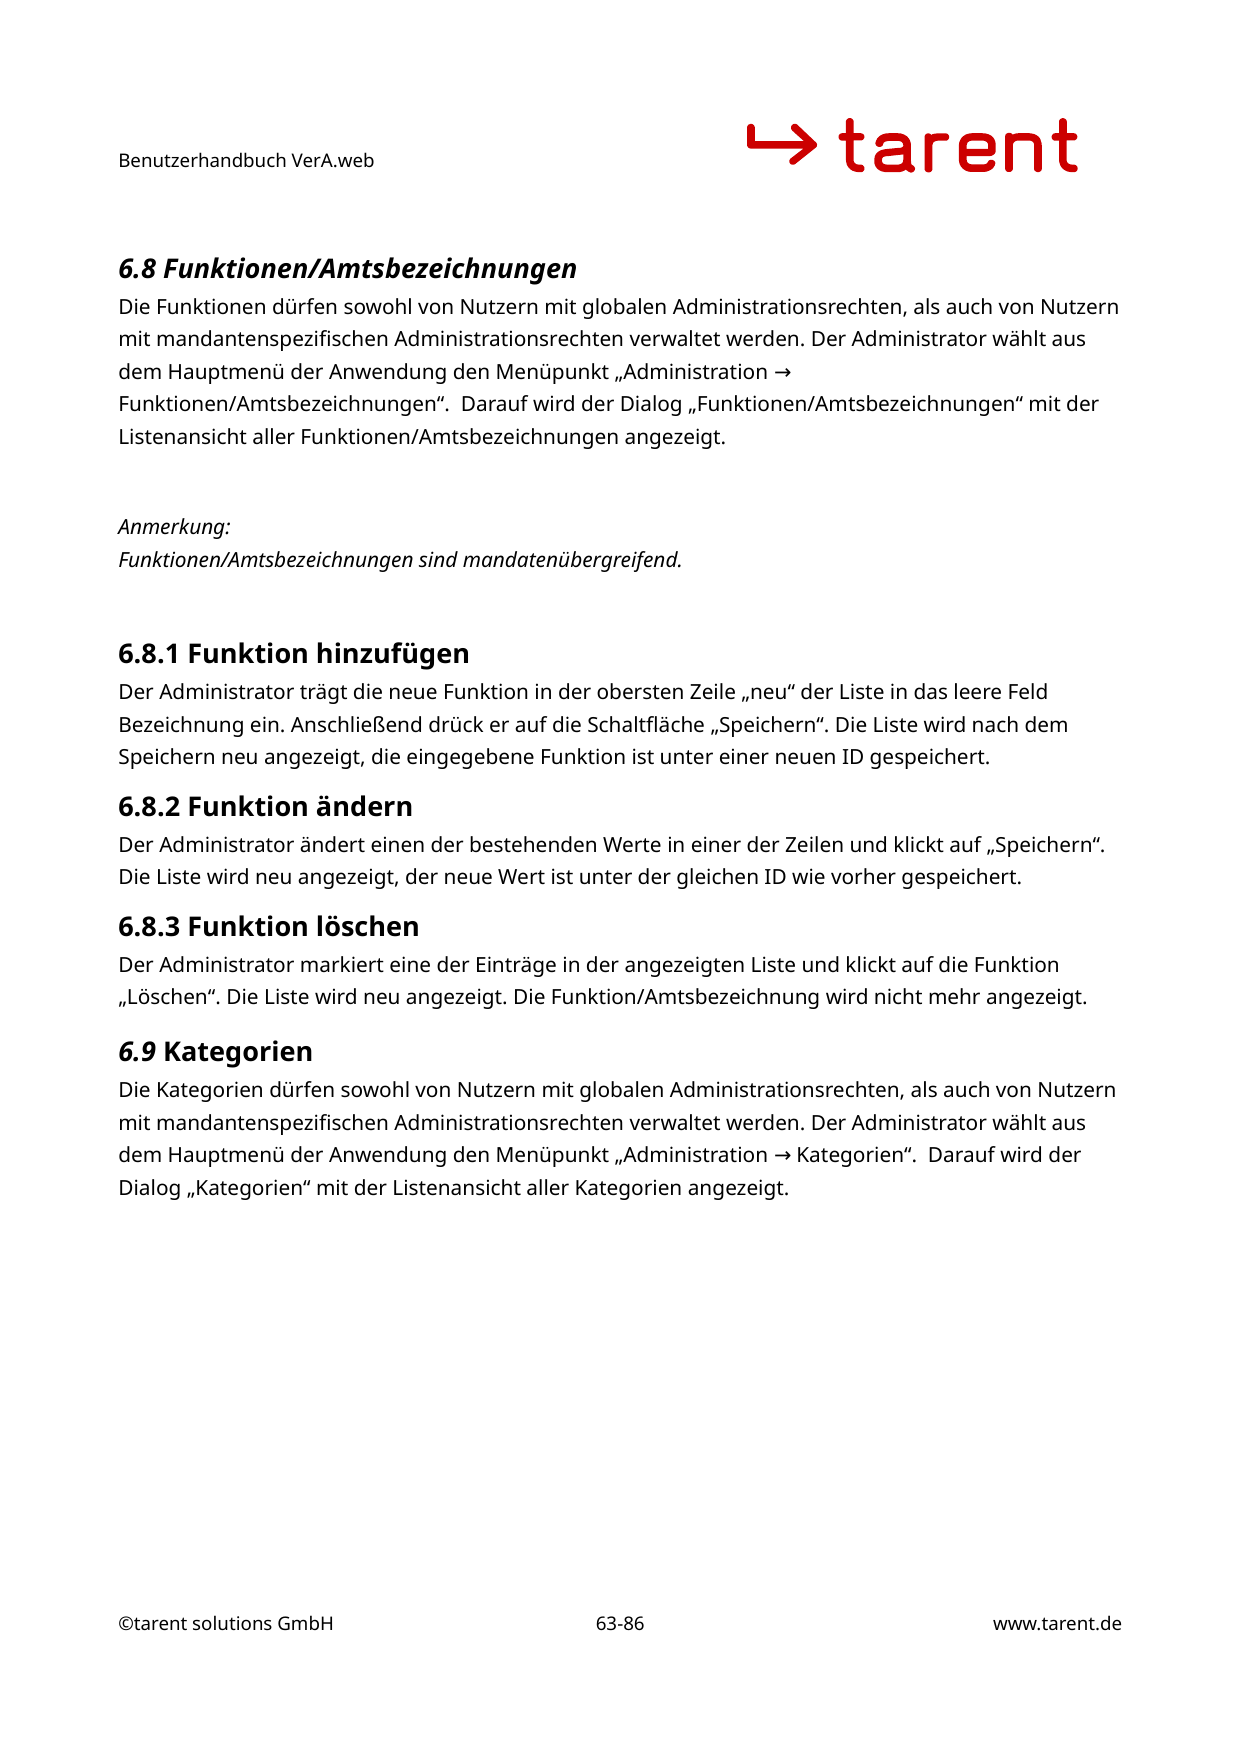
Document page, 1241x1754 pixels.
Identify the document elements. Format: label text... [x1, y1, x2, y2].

subtitle Funktion löschen [118, 907, 1122, 944]
subtitle Funktion ändern [118, 787, 1122, 824]
text Der Administrator trägt die neue Funktion in der obersten Zeile „neu“ der Liste in das leere Feld Bezeichnung ein. Anschließend drück er auf die Schaltfläche „Speichern“. Die Liste wird nach dem Speichern neu angezeigt, die eingegebene Funktion ist unter einer neuen ID gespeichert. [118, 677, 1122, 771]
subtitle Kategorien [118, 1033, 1122, 1069]
subtitle Funktionen/Amtsbezeichnungen [118, 249, 1122, 286]
text Der Administrator ändert einen der bestehenden Werte in einer der Zeilen und klickt auf „Speichern“. Die Liste wird neu angezeigt, der neue Wert ist unter der gleichen ID wie vorher gespeichert. [118, 830, 1122, 891]
text Anmerkung: Funktionen/Amtsbezeichnungen sind mandatenübergreifend. [118, 512, 1122, 573]
text Die Kategorien dürfen sowohl von Nutzern mit globalen Administrationsrechten, als auch von Nutzern mit mandantenspezifischen Administrationsrechten verwaltet werden. Der Administrator wählt aus dem Hauptmenü der Anwendung den Menüpunkt „Administration → Kategorien“. Darauf wird der Dialog „Kategorien“ mit der Listenansicht aller Kategorien angezeigt. [118, 1075, 1122, 1201]
text Die Funktionen dürfen sowohl von Nutzern mit globalen Administrationsrechten, als auch von Nutzern mit mandantenspezifischen Administrationsrechten verwaltet werden. Der Administrator wählt aus dem Hauptmenü der Anwendung den Menüpunkt „Administration → Funktionen/Amtsbezeichnungen“. Darauf wird der Dialog „Funktionen/Amtsbezeichnungen“ mit der Listenansicht aller Funktionen/Amtsbezeichnungen angezeigt. [118, 292, 1122, 451]
subtitle Funktion hinzufügen [118, 635, 1122, 672]
text Der Administrator markiert eine der Einträge in der angezeigten Liste und klickt auf die Funktion „Löschen“. Die Liste wird neu angezeigt. Die Funktion/Amtsbezeichnung wird nicht mehr angezeigt. [118, 950, 1122, 1011]
